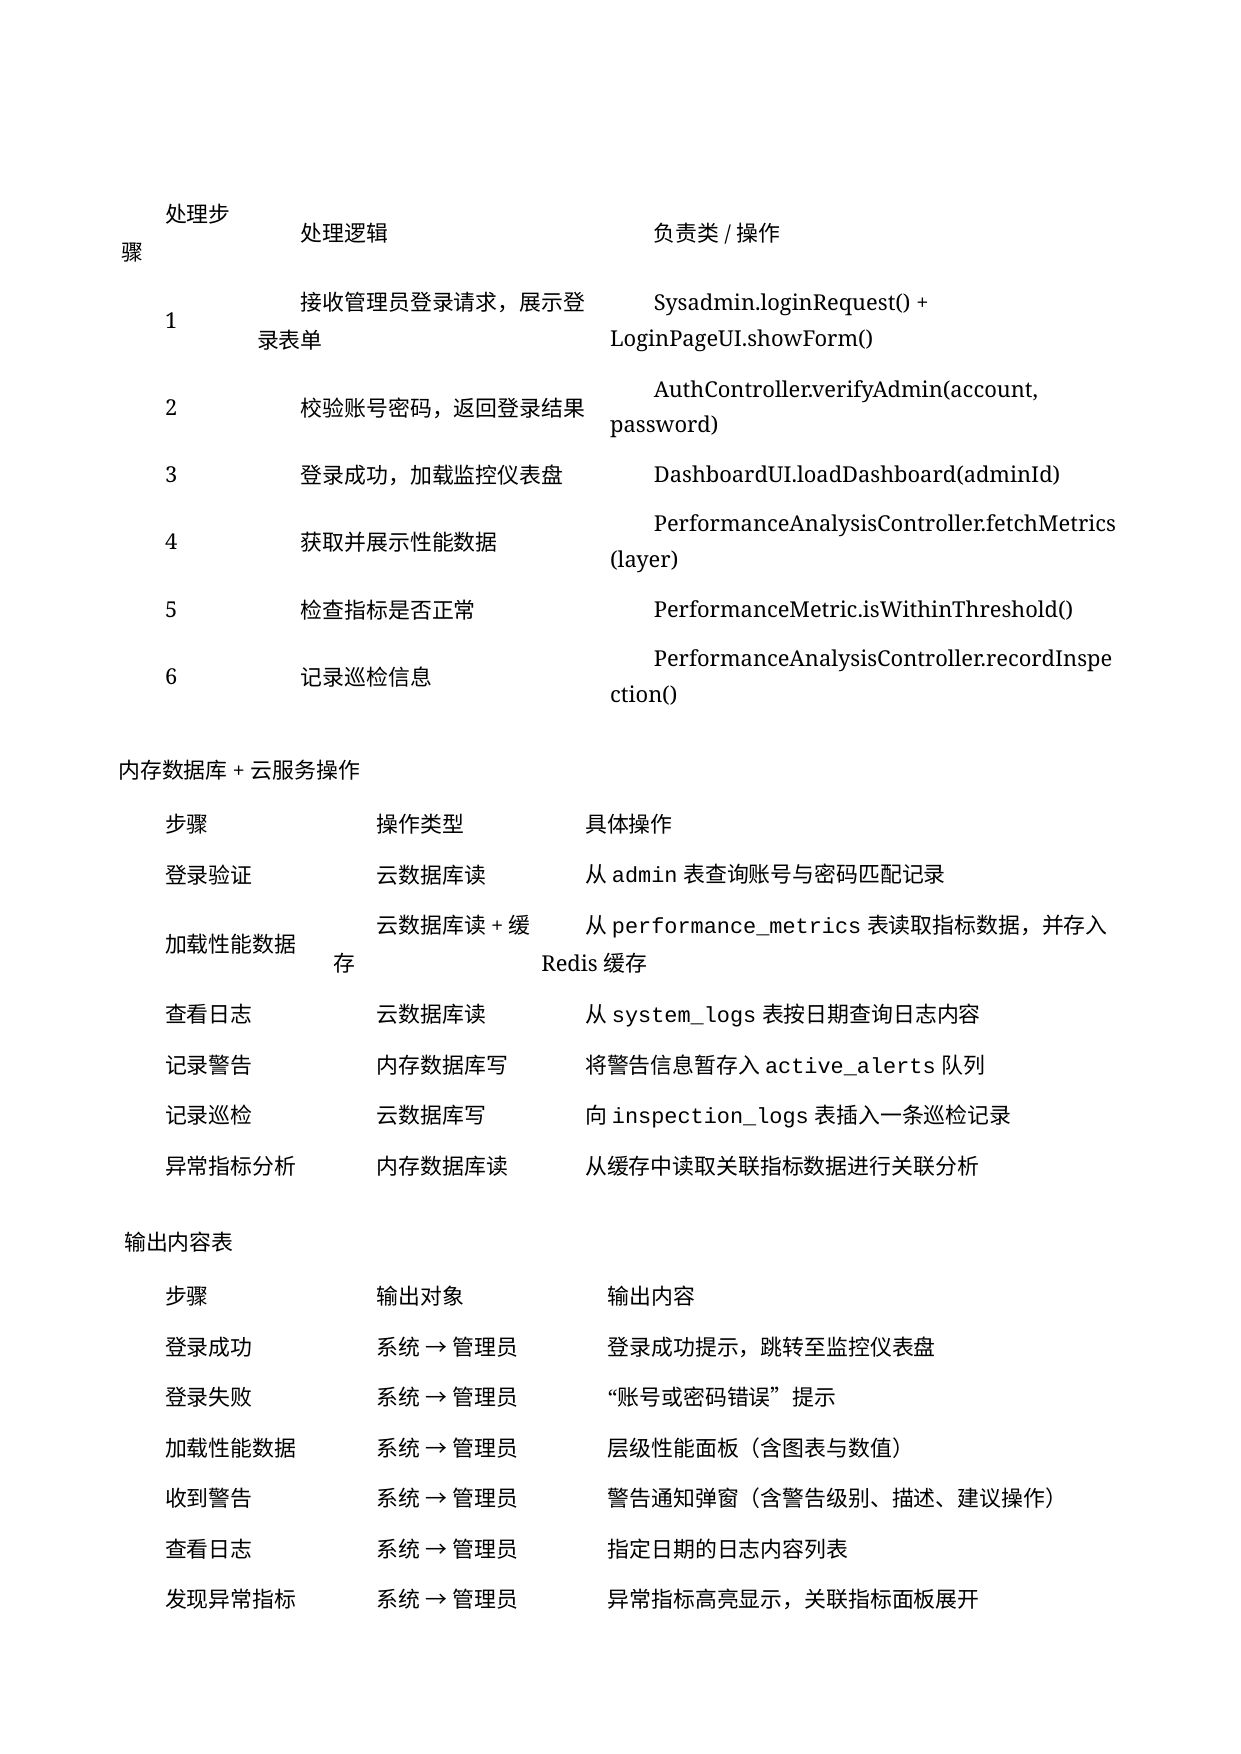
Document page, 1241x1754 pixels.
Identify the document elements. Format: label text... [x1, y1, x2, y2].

table_cell 记录巡检 [118, 1089, 330, 1140]
table_cell 云数据库读 [330, 848, 538, 899]
table_cell 将警告信息暂存入 active_alerts 队列 [538, 1038, 1122, 1089]
table_cell 4 [118, 499, 254, 583]
table_header 负责类 / 操作 [607, 188, 1122, 276]
table_cell 登录失败 [118, 1371, 330, 1421]
table_header 步骤 [118, 1270, 330, 1320]
table_cell 向 inspection_logs 表插入一条巡检记录 [538, 1089, 1122, 1140]
table_cell Sysadmin.loginRequest() + LoginPageUI.showForm() [607, 276, 1122, 364]
table_cell 从 system_logs 表按日期查询日志内容 [538, 988, 1122, 1038]
table_cell 获取并展示性能数据 [254, 499, 607, 583]
table_cell 异常指标分析 [118, 1140, 330, 1190]
table_cell 检查指标是否正常 [254, 583, 607, 634]
table_cell DashboardUI.loadDashboard(adminId) [607, 449, 1122, 499]
table_cell 记录警告 [118, 1038, 330, 1089]
table_cell 系统 → 管理员 [330, 1573, 561, 1623]
table_cell 收到警告 [118, 1472, 330, 1522]
table_header 输出内容 [561, 1270, 1122, 1320]
table_cell PerformanceMetric.isWithinThreshold() [607, 583, 1122, 634]
table_cell “账号或密码错误”提示 [561, 1371, 1122, 1421]
table_cell 系统 → 管理员 [330, 1320, 561, 1371]
table_cell PerformanceAnalysisController.fetchMetrics(layer) [607, 499, 1122, 583]
table_header 具体操作 [538, 798, 1122, 848]
table_header 输出对象 [330, 1270, 561, 1320]
table_cell PerformanceAnalysisController.recordInspection() [607, 634, 1122, 718]
table_cell 查看日志 [118, 1523, 330, 1573]
table_cell 1 [118, 276, 254, 364]
table_cell 云数据库写 [330, 1089, 538, 1140]
table_cell 系统 → 管理员 [330, 1421, 561, 1472]
table_cell 指定日期的日志内容列表 [561, 1523, 1122, 1573]
table_cell 云数据库读 [330, 988, 538, 1038]
table_cell 3 [118, 449, 254, 499]
table_cell 登录成功提示，跳转至监控仪表盘 [561, 1320, 1122, 1371]
table_cell 加载性能数据 [118, 1421, 330, 1472]
table_cell 从 performance_metrics 表读取指标数据，并存入 Redis 缓存 [538, 899, 1122, 988]
table_cell 发现异常指标 [118, 1573, 330, 1623]
table_cell 校验账号密码，返回登录结果 [254, 364, 607, 448]
table_header 处理步骤 [118, 188, 254, 276]
table_cell 从 admin 表查询账号与密码匹配记录 [538, 848, 1122, 899]
table_cell 2 [118, 364, 254, 448]
table_cell 内存数据库写 [330, 1038, 538, 1089]
text 内存数据库 + 云服务操作 [118, 753, 1122, 785]
table_cell 层级性能面板（含图表与数值） [561, 1421, 1122, 1472]
table_cell 系统 → 管理员 [330, 1523, 561, 1573]
table_header 步骤 [118, 798, 330, 848]
table_cell 登录验证 [118, 848, 330, 899]
table_cell 5 [118, 583, 254, 634]
table_header 处理逻辑 [254, 188, 607, 276]
table_cell 系统 → 管理员 [330, 1371, 561, 1421]
table_cell 警告通知弹窗（含警告级别、描述、建议操作） [561, 1472, 1122, 1522]
table_cell 接收管理员登录请求，展示登录表单 [254, 276, 607, 364]
table_cell 记录巡检信息 [254, 634, 607, 718]
table_cell 6 [118, 634, 254, 718]
table_cell 登录成功 [118, 1320, 330, 1371]
table_cell 登录成功，加载监控仪表盘 [254, 449, 607, 499]
table_cell 系统 → 管理员 [330, 1472, 561, 1522]
table_header 操作类型 [330, 798, 538, 848]
table_cell 查看日志 [118, 988, 330, 1038]
table_cell 内存数据库读 [330, 1140, 538, 1190]
table_cell 云数据库读 + 缓存 [330, 899, 538, 988]
table_cell 异常指标高亮显示，关联指标面板展开 [561, 1573, 1122, 1623]
text 输出内容表 [118, 1225, 1122, 1257]
table_cell AuthController.verifyAdmin(account, password) [607, 364, 1122, 448]
table_cell 加载性能数据 [118, 899, 330, 988]
table_cell 从缓存中读取关联指标数据进行关联分析 [538, 1140, 1122, 1190]
